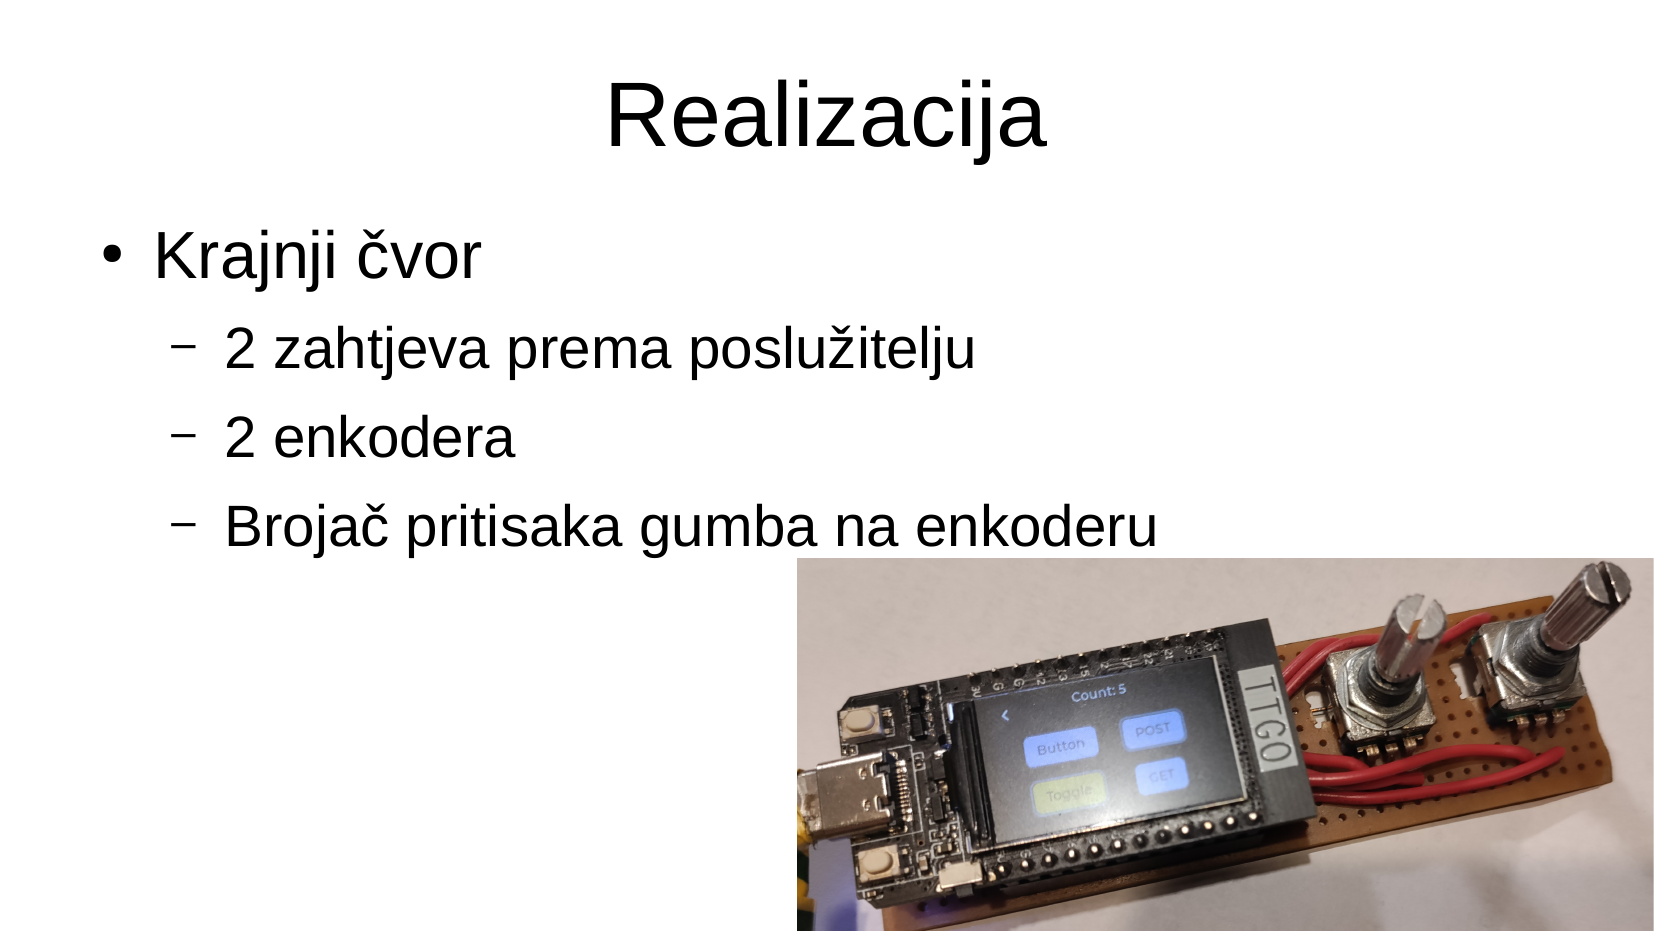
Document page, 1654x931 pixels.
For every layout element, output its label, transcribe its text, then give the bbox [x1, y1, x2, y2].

list Krajnji čvor 2 zahtjeva prema poslužitelju 2 enkodera Brojač pritisaka gumba na enkoderu [82, 217, 1571, 758]
title Realizacija [82, 37, 1571, 193]
picture [797, 558, 1654, 931]
